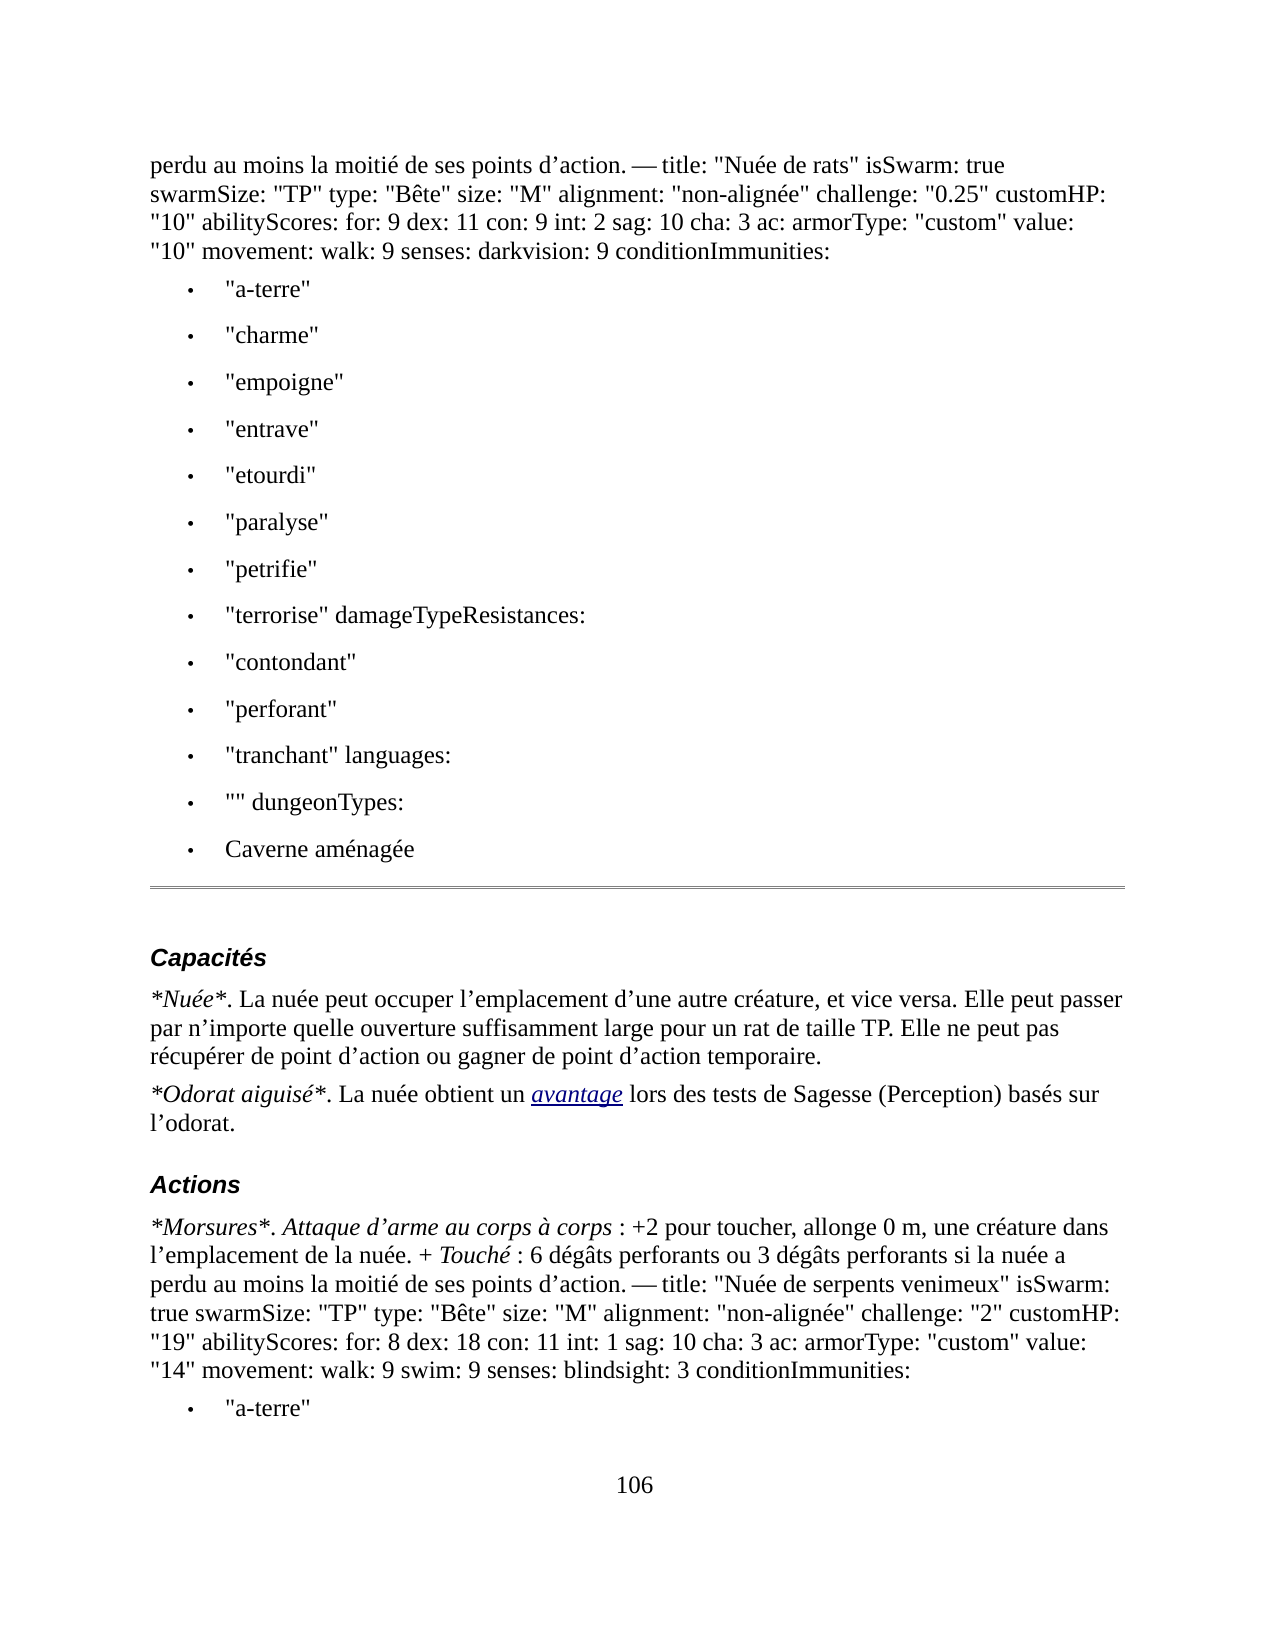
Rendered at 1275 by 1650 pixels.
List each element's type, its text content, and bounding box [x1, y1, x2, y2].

text *Morsures*. Attaque d’arme au corps à corps : +2 pour toucher, allonge 0 m, une créature dans l’emplacement de la nuée. + Touché : 6 dégâts perforants ou 3 dégâts perforants si la nuée a perdu au moins la moitié de ses points d’action. — title: "Nuée de serpents venimeux" isSwarm: true swarmSize: "TP" type: "Bête" size: "M" alignment: "non-alignée" challenge: "2" customHP: "19" abilityScores: for: 8 dex: 18 con: 11 int: 1 sag: 10 cha: 3 ac: armorType: "custom" value: "14" movement: walk: 9 swim: 9 senses: blindsight: 3 conditionImmunities: [150, 1212, 1125, 1384]
text perdu au moins la moitié de ses points d’action. — title: "Nuée de rats" isSwarm: true swarmSize: "TP" type: "Bête" size: "M" alignment: "non-alignée" challenge: "0.25" customHP: "10" abilityScores: for: 9 dex: 11 con: 9 int: 2 sag: 10 cha: 3 ac: armorType: "custom" value: "10" movement: walk: 9 senses: darkvision: 9 conditionImmunities: [150, 150, 1125, 265]
list "entrave" [187, 414, 1125, 443]
text *Nuée*. La nuée peut occuper l’emplacement d’une autre créature, et vice versa. Elle peut passer par n’importe quelle ouverture suffisamment large pour un rat de taille TP. Elle ne peut pas récupérer de point d’action ou gagner de point d’action temporaire. [150, 984, 1125, 1070]
list "a-terre" [187, 1393, 1125, 1422]
text *Odorat aiguisé*. La nuée obtient un avantage lors des tests de Sagesse (Perception) basés sur l’odorat. [150, 1079, 1125, 1137]
list "petrifie" [187, 554, 1125, 583]
list "empoigne" [187, 367, 1125, 396]
subtitle Actions [150, 1171, 1125, 1199]
list "etourdi" [187, 461, 1125, 489]
subtitle Capacités [150, 943, 1125, 971]
list "perforant" [187, 694, 1125, 723]
list "a-terre" [187, 274, 1125, 303]
list "contondant" [187, 647, 1125, 676]
list "paralyse" [187, 507, 1125, 536]
list "terrorise" damageTypeResistances: [187, 601, 1125, 629]
list Caverne aménagée [187, 834, 1125, 863]
list "" dungeonTypes: [187, 787, 1125, 816]
list "tranchant" languages: [187, 741, 1125, 769]
list "charme" [187, 321, 1125, 349]
